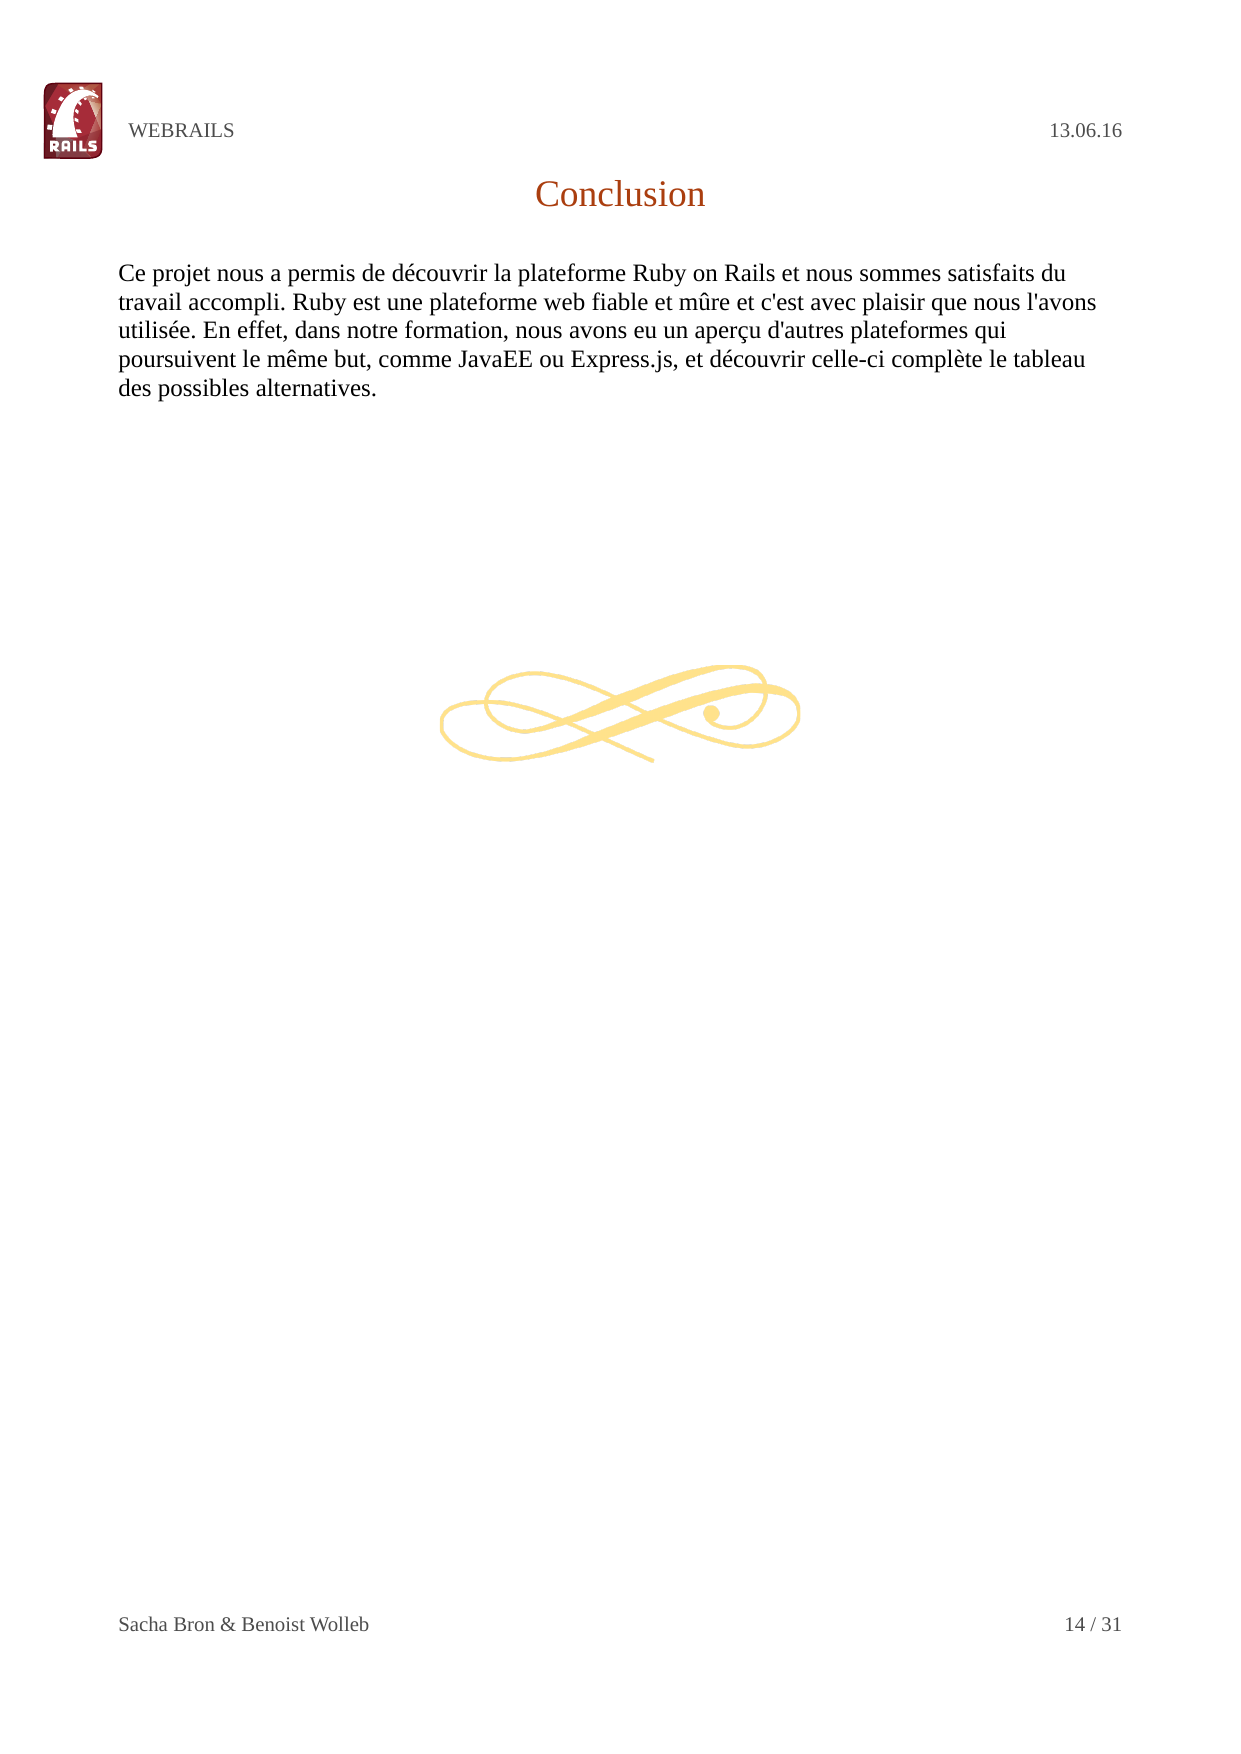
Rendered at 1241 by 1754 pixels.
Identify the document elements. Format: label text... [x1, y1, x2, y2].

picture [439, 665, 801, 763]
subtitle Conclusion [118, 172, 1122, 215]
text Ce projet nous a permis de découvrir la plateforme Ruby on Rails et nous sommes satisfaits du travail accompli. Ruby est une plateforme web fiable et mûre et c'est avec plaisir que nous l'avons utilisée. En effet, dans notre formation, nous avons eu un aperçu d'autres plateformes qui poursuivent le même but, comme JavaEE ou Express.js, et découvrir celle-ci complète le tableau des possibles alternatives. [118, 258, 1122, 402]
